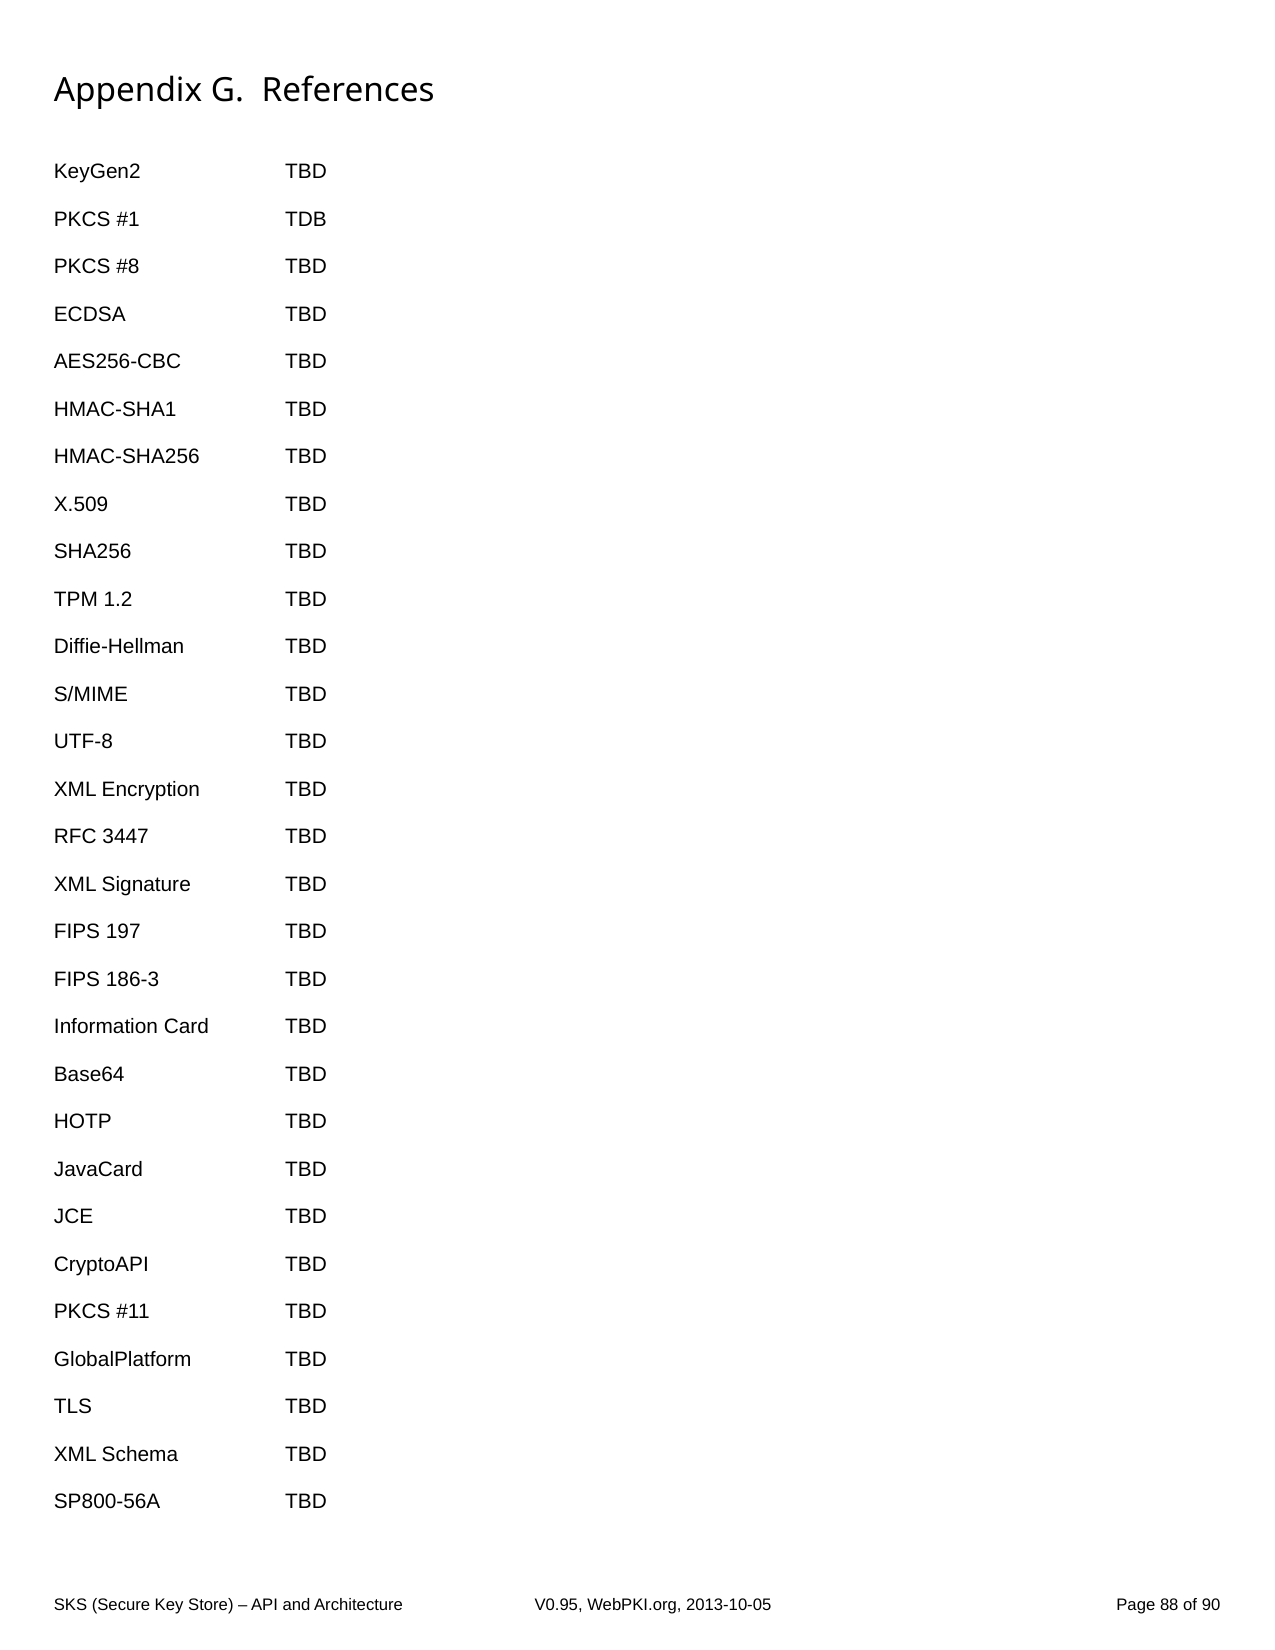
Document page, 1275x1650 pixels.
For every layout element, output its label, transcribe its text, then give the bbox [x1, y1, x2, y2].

table_cell XML Signature [54, 871, 285, 919]
table_cell HMAC-SHA256 [54, 444, 285, 491]
table_cell ECDSA [54, 301, 285, 349]
table_cell TBD [285, 729, 1221, 776]
table_cell TBD [285, 1299, 1221, 1346]
table_cell TBD [285, 919, 1221, 966]
table_cell TBD [285, 966, 1221, 1014]
table_cell SHA256 [54, 539, 285, 586]
table_cell TBD [285, 824, 1221, 871]
table_cell TBD [285, 491, 1221, 539]
table_cell X.509 [54, 491, 285, 539]
table_cell UTF-8 [54, 729, 285, 776]
table_cell TBD [285, 1441, 1221, 1489]
table_cell TBD [285, 1204, 1221, 1251]
table_cell TLS [54, 1394, 285, 1441]
table_cell TBD [285, 871, 1221, 919]
table_cell JCE [54, 1204, 285, 1251]
table_cell Diffie-Hellman [54, 634, 285, 681]
table_cell TBD [285, 254, 1221, 301]
table_cell HOTP [54, 1109, 285, 1156]
table_cell PKCS #11 [54, 1299, 285, 1346]
table_cell TPM 1.2 [54, 586, 285, 634]
table_cell PKCS #8 [54, 254, 285, 301]
table_cell TBD [285, 1156, 1221, 1204]
table_cell FIPS 186-3 [54, 966, 285, 1014]
table_cell TBD [285, 1346, 1221, 1394]
table_cell S/MIME [54, 681, 285, 729]
table_cell TBD [285, 301, 1221, 349]
table_cell HMAC-SHA1 [54, 396, 285, 444]
table_cell TBD [285, 349, 1221, 396]
table_cell TBD [285, 586, 1221, 634]
table_cell TBD [285, 539, 1221, 586]
table_cell PKCS #1 [54, 206, 285, 254]
table_cell TBD [285, 776, 1221, 824]
table_cell TBD [285, 1251, 1221, 1299]
table_cell FIPS 197 [54, 919, 285, 966]
table_cell TBD [285, 1109, 1221, 1156]
table_cell Information Card [54, 1014, 285, 1061]
subtitle References [54, 66, 1221, 111]
table_cell TBD [285, 681, 1221, 729]
table_cell TBD [285, 1061, 1221, 1109]
table_cell SP800-56A [54, 1489, 285, 1536]
table_cell TBD [285, 1489, 1221, 1536]
table_cell TBD [285, 396, 1221, 444]
table_cell XML Encryption [54, 776, 285, 824]
table_cell TBD [285, 1394, 1221, 1441]
table_header TBD [285, 159, 1221, 206]
table_header KeyGen2 [54, 159, 285, 206]
table_cell XML Schema [54, 1441, 285, 1489]
table_cell TBD [285, 444, 1221, 491]
table_cell TDB [285, 206, 1221, 254]
table_cell TBD [285, 634, 1221, 681]
table_cell TBD [285, 1014, 1221, 1061]
table_cell Base64 [54, 1061, 285, 1109]
table_cell JavaCard [54, 1156, 285, 1204]
table_cell RFC 3447 [54, 824, 285, 871]
table_cell AES256-CBC [54, 349, 285, 396]
table_cell GlobalPlatform [54, 1346, 285, 1394]
table_cell CryptoAPI [54, 1251, 285, 1299]
